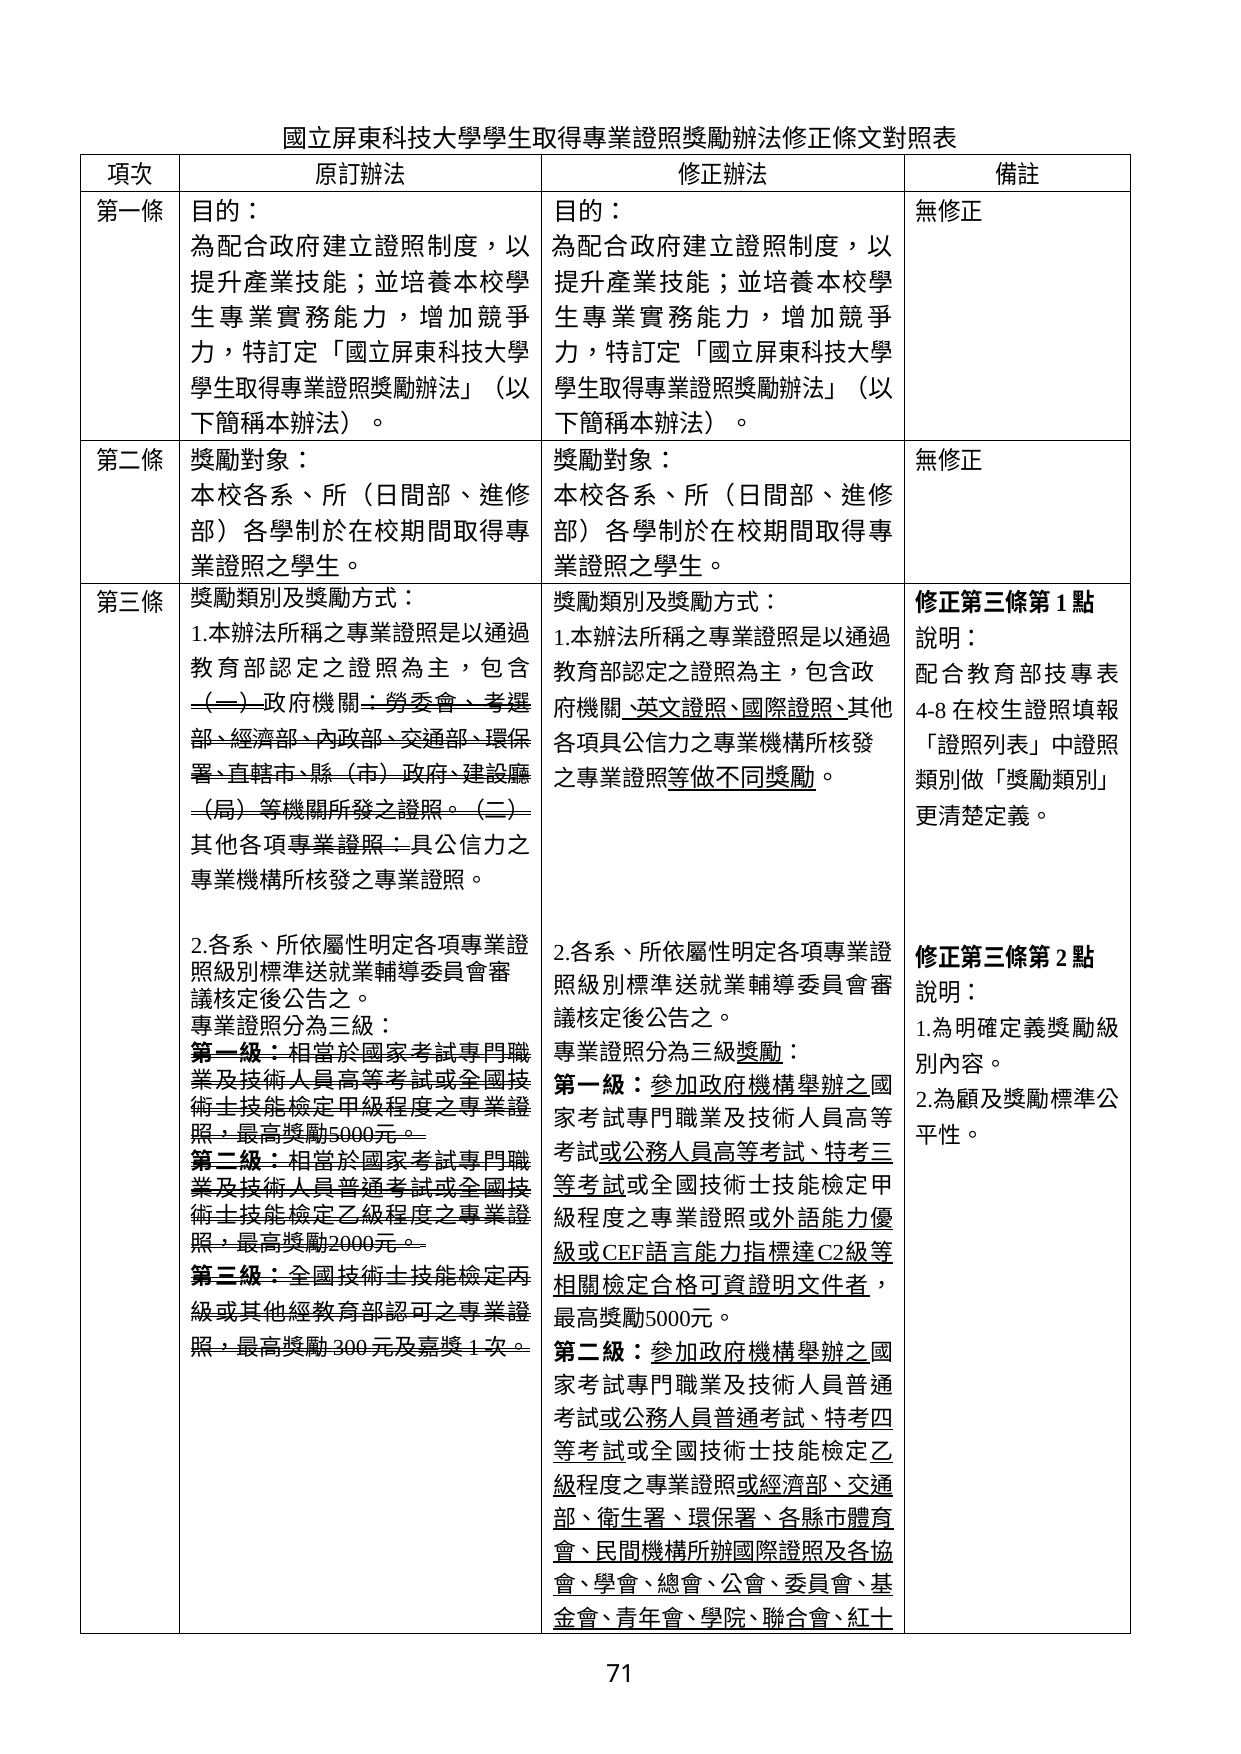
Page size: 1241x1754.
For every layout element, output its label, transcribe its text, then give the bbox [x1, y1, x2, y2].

table_header 修正辦法 [542, 155, 904, 191]
table_cell 獎勵類別及獎勵方式： 1.本辦法所稱之專業證照是以通過教育部認定之證照為主，包含政府機關、英文證照、國際證照、其他各項具公信力之專業機構所核發之專業證照等做不同獎勵。 2.各系、所依屬性明定各項專業證照級別標準送就業輔導委員會審議核定後公告之。 專業證照分為三級獎勵： 第一級：參加政府機構舉辦之國家考試專門職業及技術人員高等考試或公務人員高等考試、特考三等考試或全國技術士技能檢定甲級程度之專業證照或外語能力優級或CEF語言能力指標達C2級等相關檢定合格可資證明文件者，最高獎勵5000元。 第二級：參加政府機構舉辦之國家考試專門職業及技術人員普通考試或公務人員普通考試、特考四等考試或全國技術士技能檢定乙級程度之專業證照或經濟部、交通部、衛生署、環保署、各縣市體育會、民間機構所辦國際證照及各協會、學會、總會、公會、委員會、基金會、青年會、學院、聯合會、紅十 [542, 584, 904, 1633]
table_header 備註 [905, 155, 1130, 191]
table_cell 無修正 [905, 441, 1130, 582]
table_header 項次 [81, 155, 179, 191]
table_cell 第三條 [81, 584, 179, 1633]
table_header 原訂辦法 [180, 155, 541, 191]
table_cell 第二條 [81, 441, 179, 582]
table_cell 修正第三條第1點 說明： 配合教育部技專表4-8在校生證照填報「證照列表」中證照類別做「獎勵類別」更清楚定義。 修正第三條第2點 說明： 1.為明確定義獎勵級別內容。 2.為顧及獎勵標準公平性。 [905, 584, 1130, 1633]
table_cell 獎勵對象： 本校各系、所（日間部、進修部）各學制於在校期間取得專業證照之學生。 [180, 441, 541, 582]
table_cell 獎勵類別及獎勵方式： 1.本辦法所稱之專業證照是以通過教育部認定之證照為主，包含（一）政府機關：勞委會、考選部、經濟部、內政部、交通部、環保署、直轄市、縣（市）政府、建設廳（局）等機關所發之證照。（二）其他各項專業證照：具公信力之專業機構所核發之專業證照。 2.各系、所依屬性明定各項專業證照級別標準送就業輔導委員會審議核定後公告之。 專業證照分為三級： 第一級：相當於國家考試專門職業及技術人員高等考試或全國技術士技能檢定甲級程度之專業證照，最高獎勵5000元。 第二級：相當於國家考試專門職業及技術人員普通考試或全國技術士技能檢定乙級程度之專業證照，最高獎勵2000元。 第三級：全國技術士技能檢定丙級或其他經教育部認可之專業證照，最高獎勵300元及嘉獎1次。 [180, 584, 541, 1633]
table_cell 目的： 為配合政府建立證照制度，以提升產業技能；並培養本校學生專業實務能力，增加競爭力，特訂定「國立屏東科技大學學生取得專業證照獎勵辦法」（以下簡稱本辦法）。 [180, 192, 541, 440]
table_cell 目的： 為配合政府建立證照制度，以提升產業技能；並培養本校學生專業實務能力，增加競爭力，特訂定「國立屏東科技大學學生取得專業證照獎勵辦法」（以下簡稱本辦法）。 [542, 192, 904, 440]
table_cell 第一條 [81, 192, 179, 440]
text 國立屏東科技大學學生取得專業證照獎勵辦法修正條文對照表 [118, 118, 1122, 154]
table_cell 無修正 [905, 192, 1130, 440]
table_cell 獎勵對象： 本校各系、所（日間部、進修部）各學制於在校期間取得專業證照之學生。 [542, 441, 904, 582]
